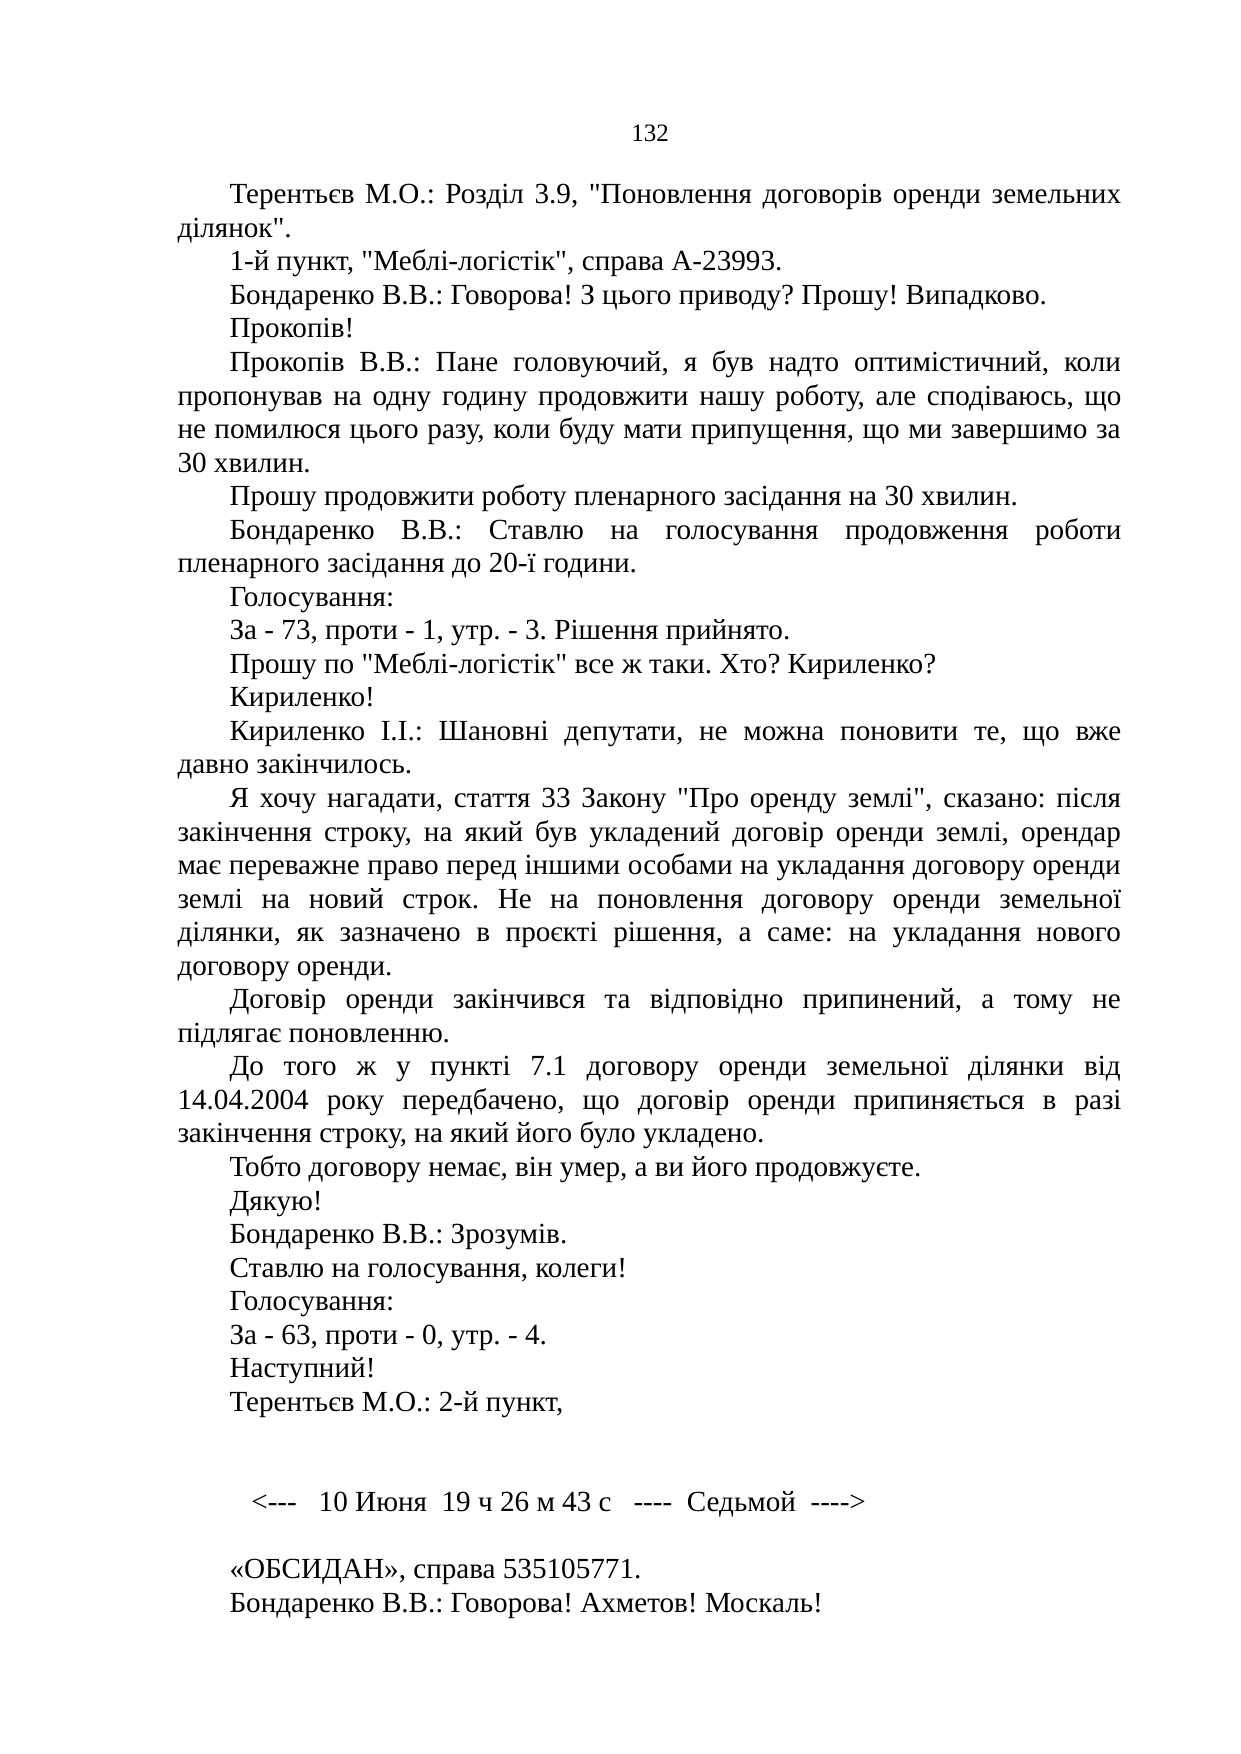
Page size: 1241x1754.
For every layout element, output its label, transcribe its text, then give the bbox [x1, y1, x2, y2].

text Прошу по "Меблі-логістік" все ж таки. Хто? Кириленко? [177, 646, 1122, 679]
text Дякую! [177, 1183, 1122, 1216]
text За - 73, проти - 1, утр. - 3. Рішення прийнято. [177, 612, 1122, 646]
text Прошу продовжити роботу пленарного засідання на 30 хвилин. [177, 478, 1122, 512]
text Бондаренко В.В.: Говорова! З цього приводу? Прошу! Випадково. [177, 277, 1122, 311]
text Бондаренко В.В.: Зрозумів. [177, 1216, 1122, 1250]
text За - 63, проти - 0, утр. - 4. [177, 1317, 1122, 1350]
text Кириленко І.І.: Шановні депутати, не можна поновити те, що вже давно закінчилось. [177, 713, 1122, 780]
text Бондаренко В.В.: Говорова! Ахметов! Москаль! [177, 1585, 1122, 1619]
text «ОБСИДАН», справа 535105771. [177, 1552, 1122, 1585]
text До того ж у пункті 7.1 договору оренди земельної ділянки від 14.04.2004 року передбачено, що договір оренди припиняється в разі закінчення строку, на який його було укладено. [177, 1048, 1122, 1149]
text Наступний! [177, 1350, 1122, 1384]
text 1-й пункт, "Меблі-логістік", справа А-23993. [177, 243, 1122, 277]
text <--- 10 Июня 19 ч 26 м 43 с ---- Седьмой ----> [177, 1484, 1122, 1518]
text Прокопів! [177, 311, 1122, 344]
text Голосування: [177, 579, 1122, 612]
text Кириленко! [177, 679, 1122, 713]
text Договір оренди закінчився та відповідно припинений, а тому не підлягає поновленню. [177, 981, 1122, 1048]
text Голосування: [177, 1283, 1122, 1317]
text Я хочу нагадати, стаття 33 Закону "Про оренду землі", сказано: після закінчення строку, на який був укладений договір оренди землі, орендар має переважне право перед іншими особами на укладання договору оренди землі на новий строк. Не на поновлення договору оренди земельної ділянки, як зазначено в проєкті рішення, а саме: на укладання нового договору оренди. [177, 780, 1122, 981]
text Прокопів В.В.: Пане головуючий, я був надто оптимістичний, коли пропонував на одну годину продовжити нашу роботу, але сподіваюсь, що не помилюся цього разу, коли буду мати припущення, що ми завершимо за 30 хвилин. [177, 344, 1122, 478]
text Терентьєв М.О.: 2-й пункт, [177, 1384, 1122, 1417]
text Бондаренко В.В.: Ставлю на голосування продовження роботи пленарного засідання до 20-ї години. [177, 512, 1122, 579]
text Тобто договору немає, він умер, а ви його продовжуєте. [177, 1149, 1122, 1183]
text Ставлю на голосування, колеги! [177, 1250, 1122, 1283]
text Терентьєв М.О.: Розділ 3.9, "Поновлення договорів оренди земельних ділянок". [177, 176, 1122, 243]
